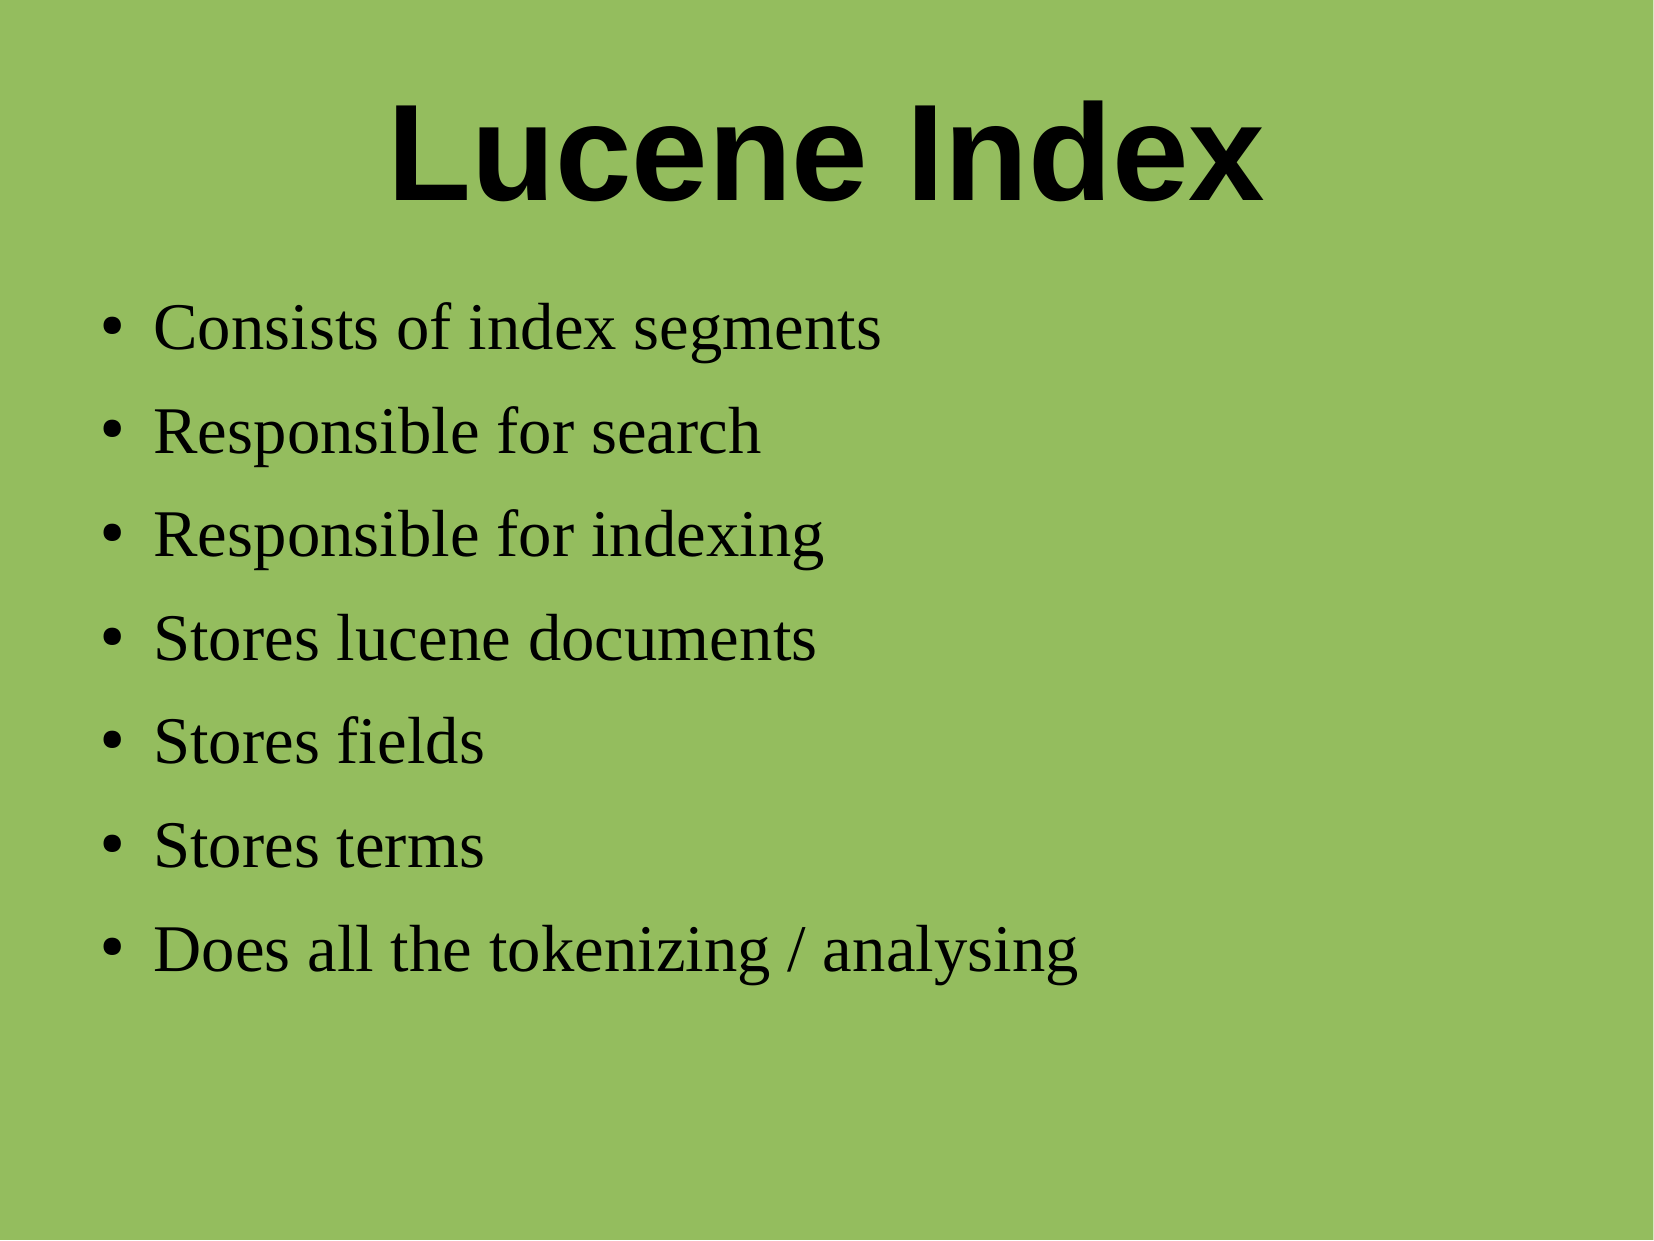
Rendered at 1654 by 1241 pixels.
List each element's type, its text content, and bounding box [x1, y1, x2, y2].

title Lucene Index [82, 49, 1571, 257]
list Consists of index segments Responsible for search Responsible for indexing Stores lucene documents Stores fields Stores terms Does all the tokenizing / analysing [82, 290, 1571, 1109]
